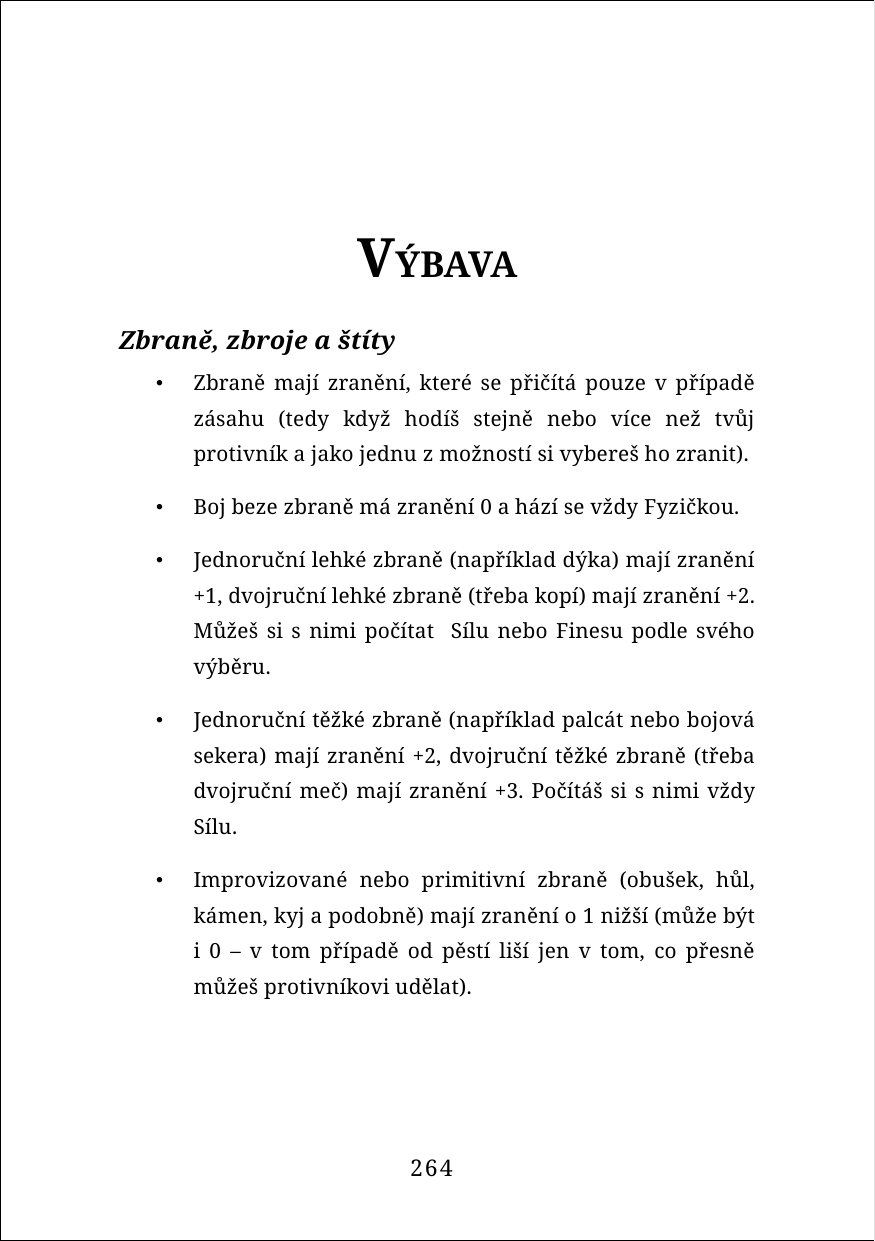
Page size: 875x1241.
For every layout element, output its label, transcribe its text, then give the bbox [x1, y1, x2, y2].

list Boj beze zbraně má zranění 0 a hází se vždy Fyzičkou. [156, 492, 756, 521]
list Zbraně mají zranění, které se přičítá pouze v případě zásahu (tedy když hodíš stejně nebo více než tvůj protivník a jako jednu z možností si vybereš ho zranit). [156, 368, 756, 468]
list Jednoruční lehké zbraně (například dýka) mají zranění +1, dvojruční lehké zbraně (třeba kopí) mají zranění +2. Můžeš si s nimi počítat Sílu nebo Finesu podle svého výběru. [156, 546, 756, 681]
subtitle Výbava [118, 219, 756, 293]
list Improvizované nebo primitivní zbraně (obušek, hůl, kámen, kyj a podobně) mají zranění o 1 nižší (může být i 0 – v tom případě od pěstí liší jen v tom, co přesně můžeš protivníkovi udělat). [156, 865, 756, 1000]
list Jednoruční těžké zbraně (například palcát nebo bojová sekera) mají zranění +2, dvojruční těžké zbraně (třeba dvojruční meč) mají zranění +3. Počítáš si s nimi vždy Sílu. [156, 705, 756, 840]
subtitle Zbraně, zbroje a štíty [118, 322, 756, 356]
